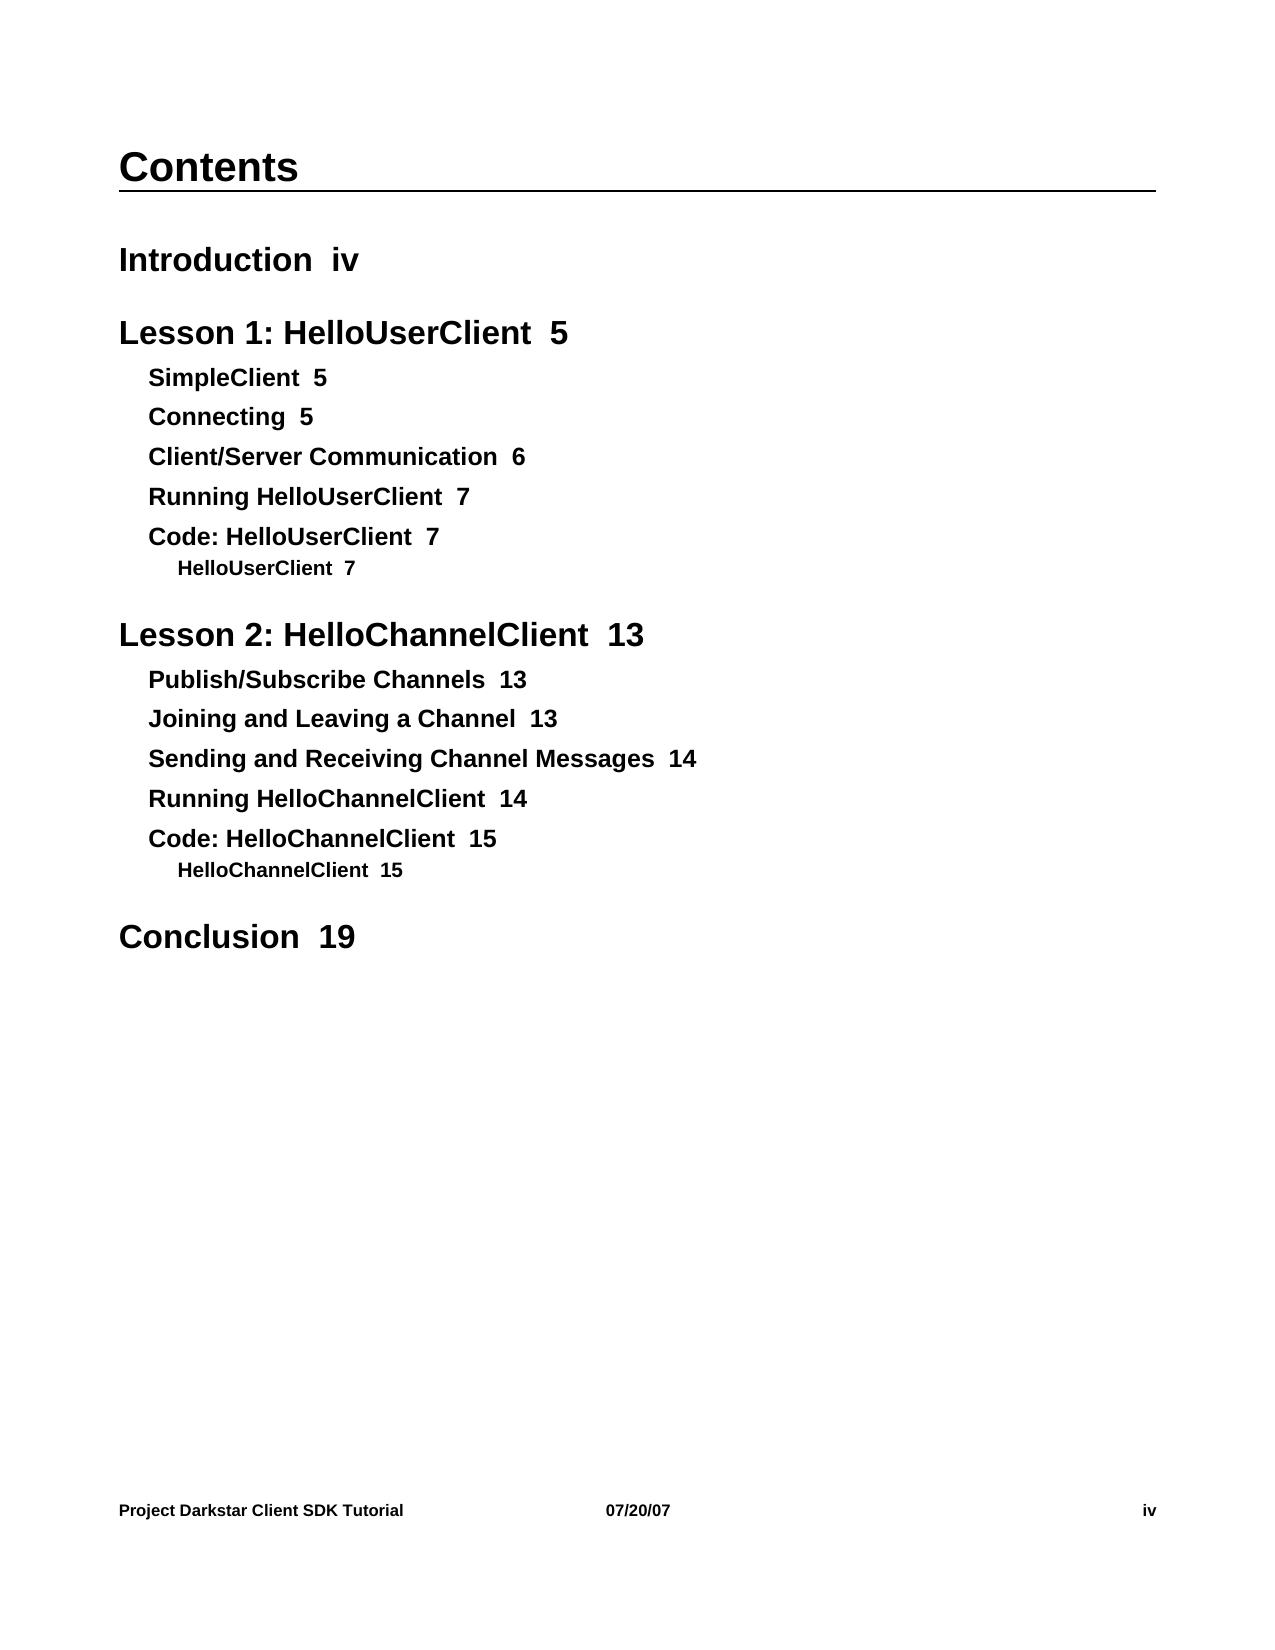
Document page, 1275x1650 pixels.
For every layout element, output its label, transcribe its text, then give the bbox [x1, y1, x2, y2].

text Publish/Subscribe Channels 13 [148, 665, 1156, 693]
text Running HelloUserClient 7 [148, 483, 1156, 511]
text Introduction iv [118, 241, 1156, 278]
text Connecting 5 [148, 403, 1156, 431]
text Sending and Receiving Channel Messages 14 [148, 745, 1156, 773]
text Lesson 1: HelloUserClient 5 [118, 314, 1156, 351]
text Joining and Leaving a Channel 13 [148, 705, 1156, 733]
text HelloChannelClient 15 [177, 859, 1156, 882]
subtitle Contents [118, 143, 1156, 192]
text SimpleClient 5 [148, 363, 1156, 391]
text Code: HelloChannelClient 15 [148, 825, 1156, 853]
text HelloUserClient 7 [177, 557, 1156, 580]
text Conclusion 19 [118, 918, 1156, 956]
text Code: HelloUserClient 7 [148, 523, 1156, 551]
text Lesson 2: HelloChannelClient 13 [118, 616, 1156, 653]
text Client/Server Communication 6 [148, 443, 1156, 471]
text Running HelloChannelClient 14 [148, 785, 1156, 813]
